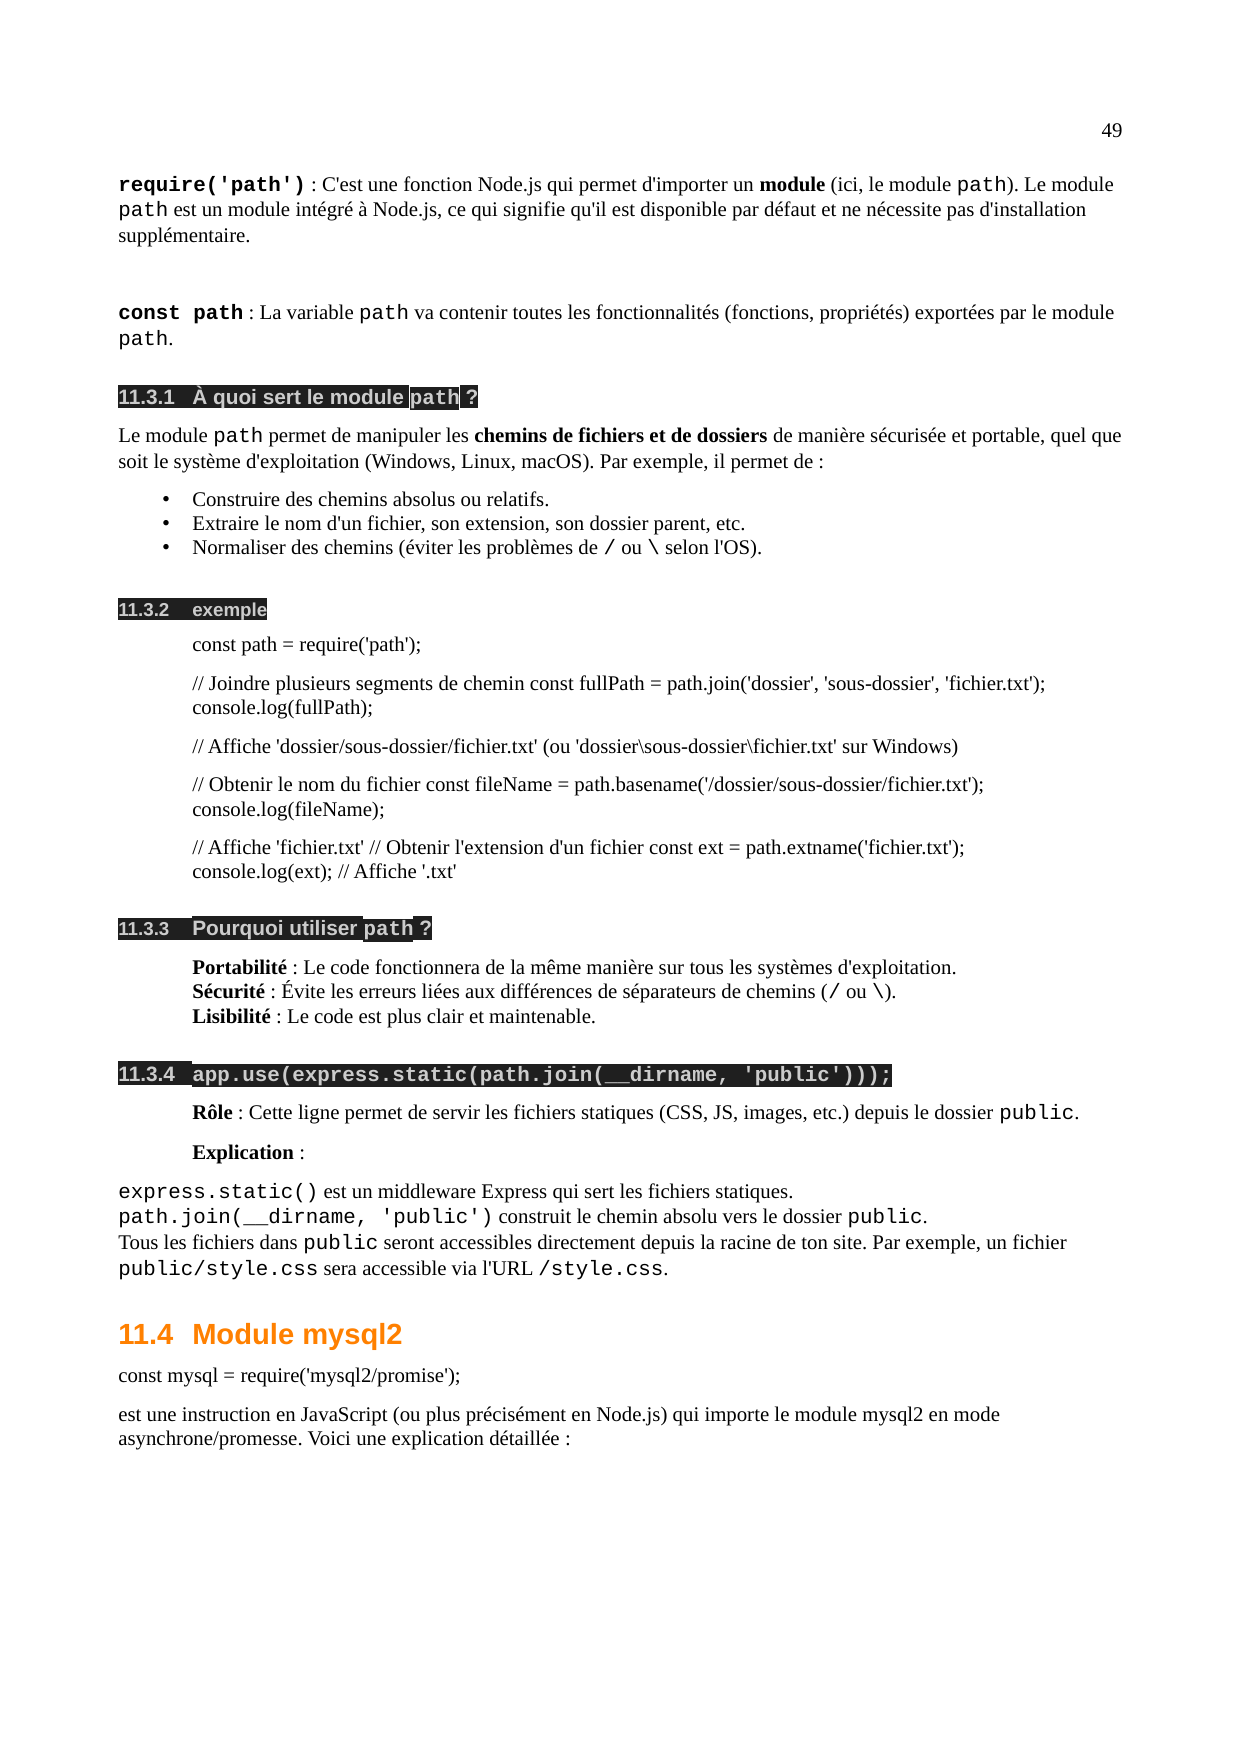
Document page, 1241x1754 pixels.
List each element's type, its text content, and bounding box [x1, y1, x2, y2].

subtitle app.use(express.static(path.join(__dirname, 'public'))); [118, 1058, 1122, 1087]
text path.join(__dirname, 'public') construit le chemin absolu vers le dossier public. [118, 1204, 1122, 1230]
list Normaliser des chemins (éviter les problèmes de / ou \ selon l'OS). [162, 535, 1122, 561]
text Le module path permet de manipuler les chemins de fichiers et de dossiers de manière sécurisée et portable, quel que soit le système d'exploitation (Windows, Linux, macOS). Par exemple, il permet de : [118, 423, 1122, 473]
subtitle Module mysql2 [118, 1317, 1122, 1351]
list Sécurité : Évite les erreurs liées aux différences de séparateurs de chemins (/ ou \). [162, 979, 1122, 1004]
list const path = require('path'); [162, 632, 1122, 656]
text Tous les fichiers dans public seront accessibles directement depuis la racine de ton site. Par exemple, un fichier public/style.css sera accessible via l'URL /style.css. [118, 1230, 1122, 1282]
list // Affiche 'fichier.txt' // Obtenir l'extension d'un fichier const ext = path.extname('fichier.txt'); console.log(ext); // Affiche '.txt' [162, 835, 1122, 883]
text express.static() est un middleware Express qui sert les fichiers statiques. [118, 1179, 1122, 1204]
text require('path') : C'est une fonction Node.js qui permet d'importer un module (ici, le module path). Le module path est un module intégré à Node.js, ce qui signifie qu'il est disponible par défaut et ne nécessite pas d'installation supplémentaire. [118, 172, 1122, 247]
list Lisibilité : Le code est plus clair et maintenable. [162, 1004, 1122, 1028]
text est une instruction en JavaScript (ou plus précisément en Node.js) qui importe le module mysql2 en mode asynchrone/promesse. Voici une explication détaillée : [118, 1402, 1122, 1450]
list Extraire le nom d'un fichier, son extension, son dossier parent, etc. [162, 511, 1122, 535]
subtitle À quoi sert le module path ? [118, 381, 1122, 410]
list // Affiche 'dossier/sous-dossier/fichier.txt' (ou 'dossier\sous-dossier\fichier.txt' sur Windows) [162, 734, 1122, 758]
list Rôle : Cette ligne permet de servir les fichiers statiques (CSS, JS, images, etc.) depuis le dossier public. [162, 1100, 1122, 1126]
subtitle Pourquoi utiliser path ? [118, 912, 1122, 942]
text const path : La variable path va contenir toutes les fonctionnalités (fonctions, propriétés) exportées par le module path. [118, 300, 1122, 351]
list Explication : [162, 1140, 1122, 1164]
list Portabilité : Le code fonctionnera de la même manière sur tous les systèmes d'exploitation. [162, 954, 1122, 979]
list // Obtenir le nom du fichier const fileName = path.basename('/dossier/sous-dossier/fichier.txt'); console.log(fileName); [162, 772, 1122, 821]
list Construire des chemins absolus ou relatifs. [162, 487, 1122, 511]
list // Joindre plusieurs segments de chemin const fullPath = path.join('dossier', 'sous-dossier', 'fichier.txt'); console.log(fullPath); [162, 671, 1122, 719]
text const mysql = require('mysql2/promise'); [118, 1363, 1122, 1387]
subtitle exemple [118, 590, 1122, 620]
